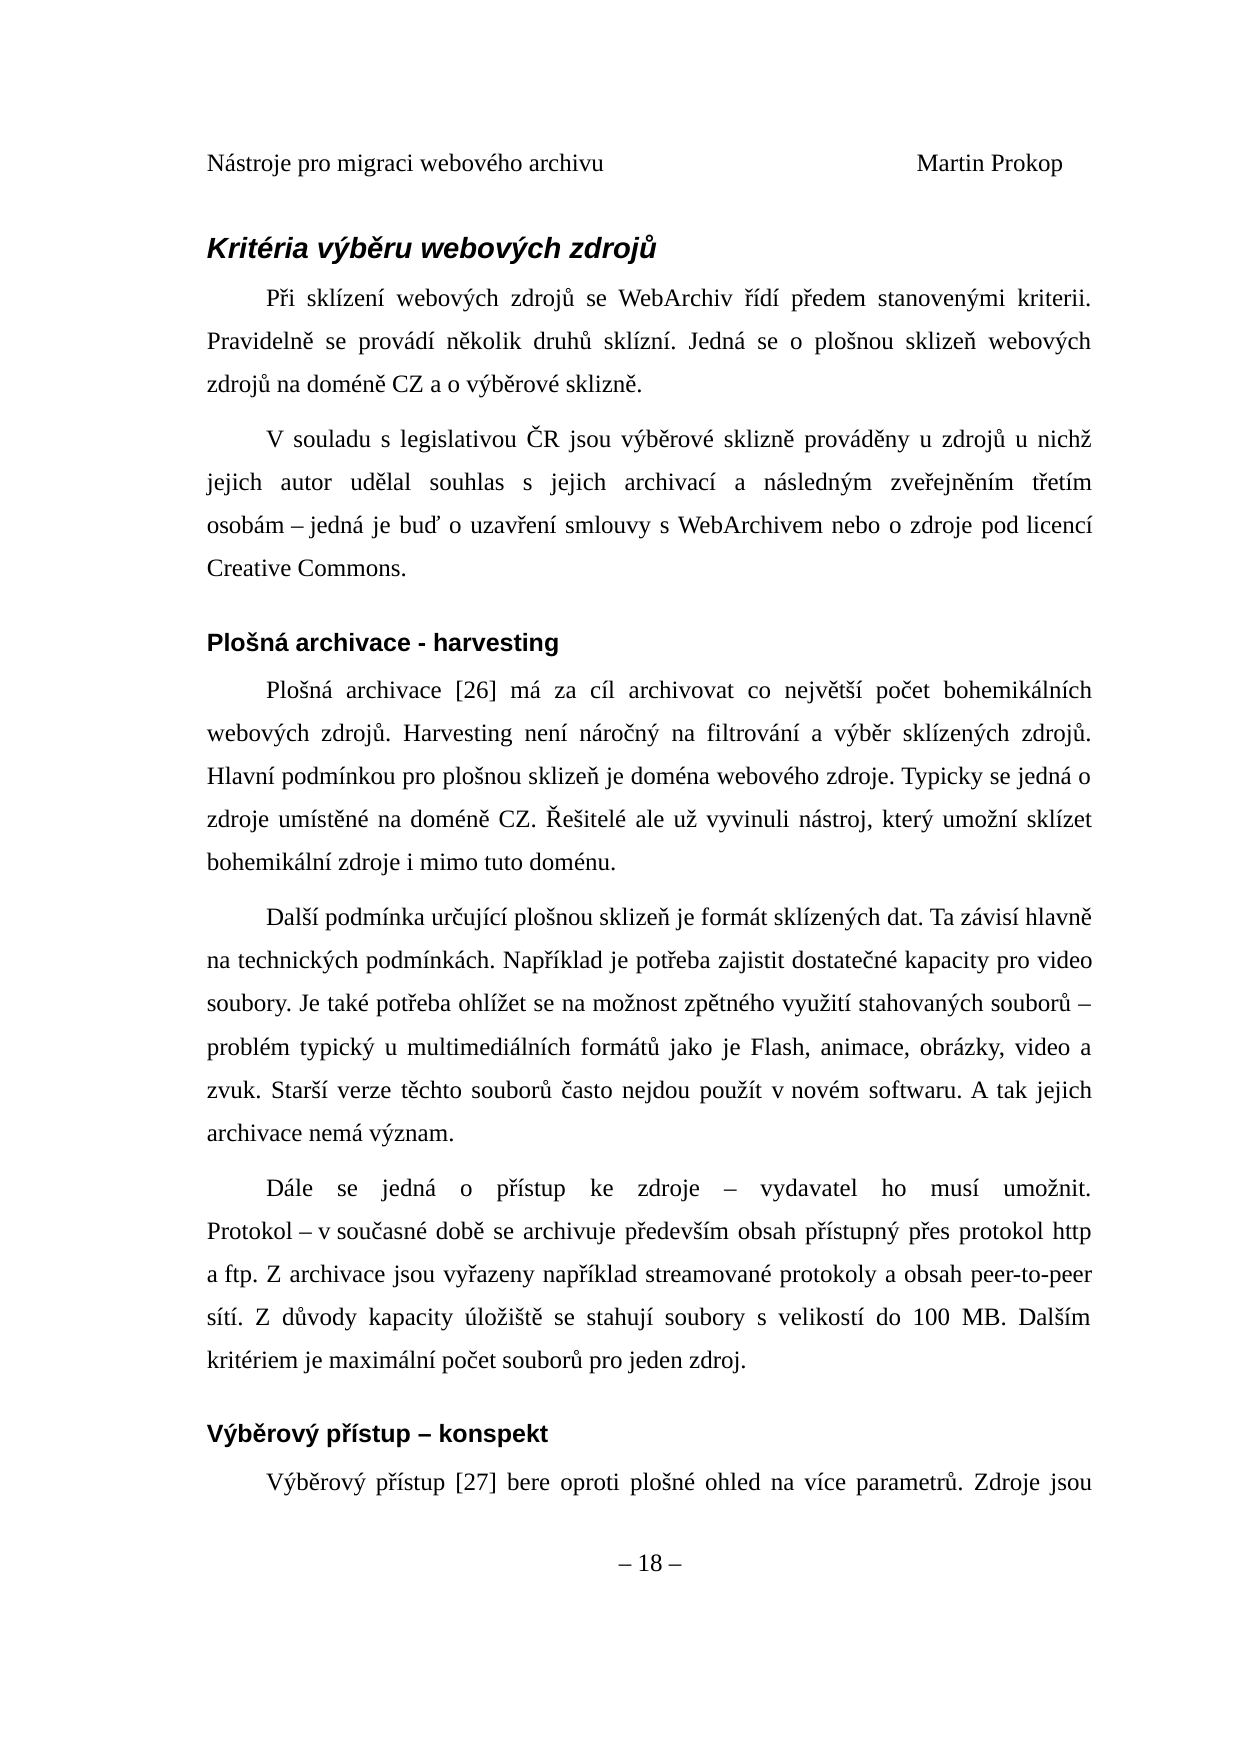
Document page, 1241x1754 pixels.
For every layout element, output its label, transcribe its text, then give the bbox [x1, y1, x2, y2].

text Plošná archivace [26] má za cíl archivovat co největší počet bohemikálních webových zdrojů. Harvesting není náročný na filtrování a výběr sklízených zdrojů. Hlavní podmínkou pro plošnou sklizeň je doména webového zdroje. Typicky se jedná o zdroje umístěné na doméně CZ. Řešitelé ale už vyvinuli nástroj, který umožní sklízet bohemikální zdroje i mimo tuto doménu. [207, 675, 1093, 876]
text Při sklízení webových zdrojů se WebArchiv řídí předem stanovenými kriterii. Pravidelně se provádí několik druhů sklízní. Jedná se o plošnou sklizeň webových zdrojů na doméně CZ a o výběrové sklizně. [207, 283, 1093, 398]
text Výběrový přístup [27] bere oproti plošné ohled na více parametrů. Zdroje jsou [207, 1467, 1093, 1495]
subtitle Výběrový přístup – konspekt [207, 1419, 1093, 1448]
subtitle Kritéria výběru webových zdrojů [207, 231, 1093, 264]
subtitle Plošná archivace - harvesting [207, 627, 1093, 656]
text Dále se jedná o přístup ke zdroje – vydavatel ho musí umožnit. Protokol – v současné době se archivuje především obsah přístupný přes protokol http a ftp. Z archivace jsou vyřazeny například streamované protokoly a obsah peer-to-peer sítí. Z důvody kapacity úložiště se stahují soubory s velikostí do 100 MB. Dalším kritériem je maximální počet souborů pro jeden zdroj. [207, 1173, 1093, 1374]
text V souladu s legislativou ČR jsou výběrové sklizně prováděny u zdrojů u nichž jejich autor udělal souhlas s jejich archivací a následným zveřejněním třetím osobám – jedná je buď o uzavření smlouvy s WebArchivem nebo o zdroje pod licencí Creative Commons. [207, 424, 1093, 582]
text Další podmínka určující plošnou sklizeň je formát sklízených dat. Ta závisí hlavně na technických podmínkách. Například je potřeba zajistit dostatečné kapacity pro video soubory. Je také potřeba ohlížet se na možnost zpětného využití stahovaných souborů – problém typický u multimediálních formátů jako je Flash, animace, obrázky, video a zvuk. Starší verze těchto souborů často nejdou použít v novém softwaru. A tak jejich archivace nemá význam. [207, 902, 1093, 1147]
